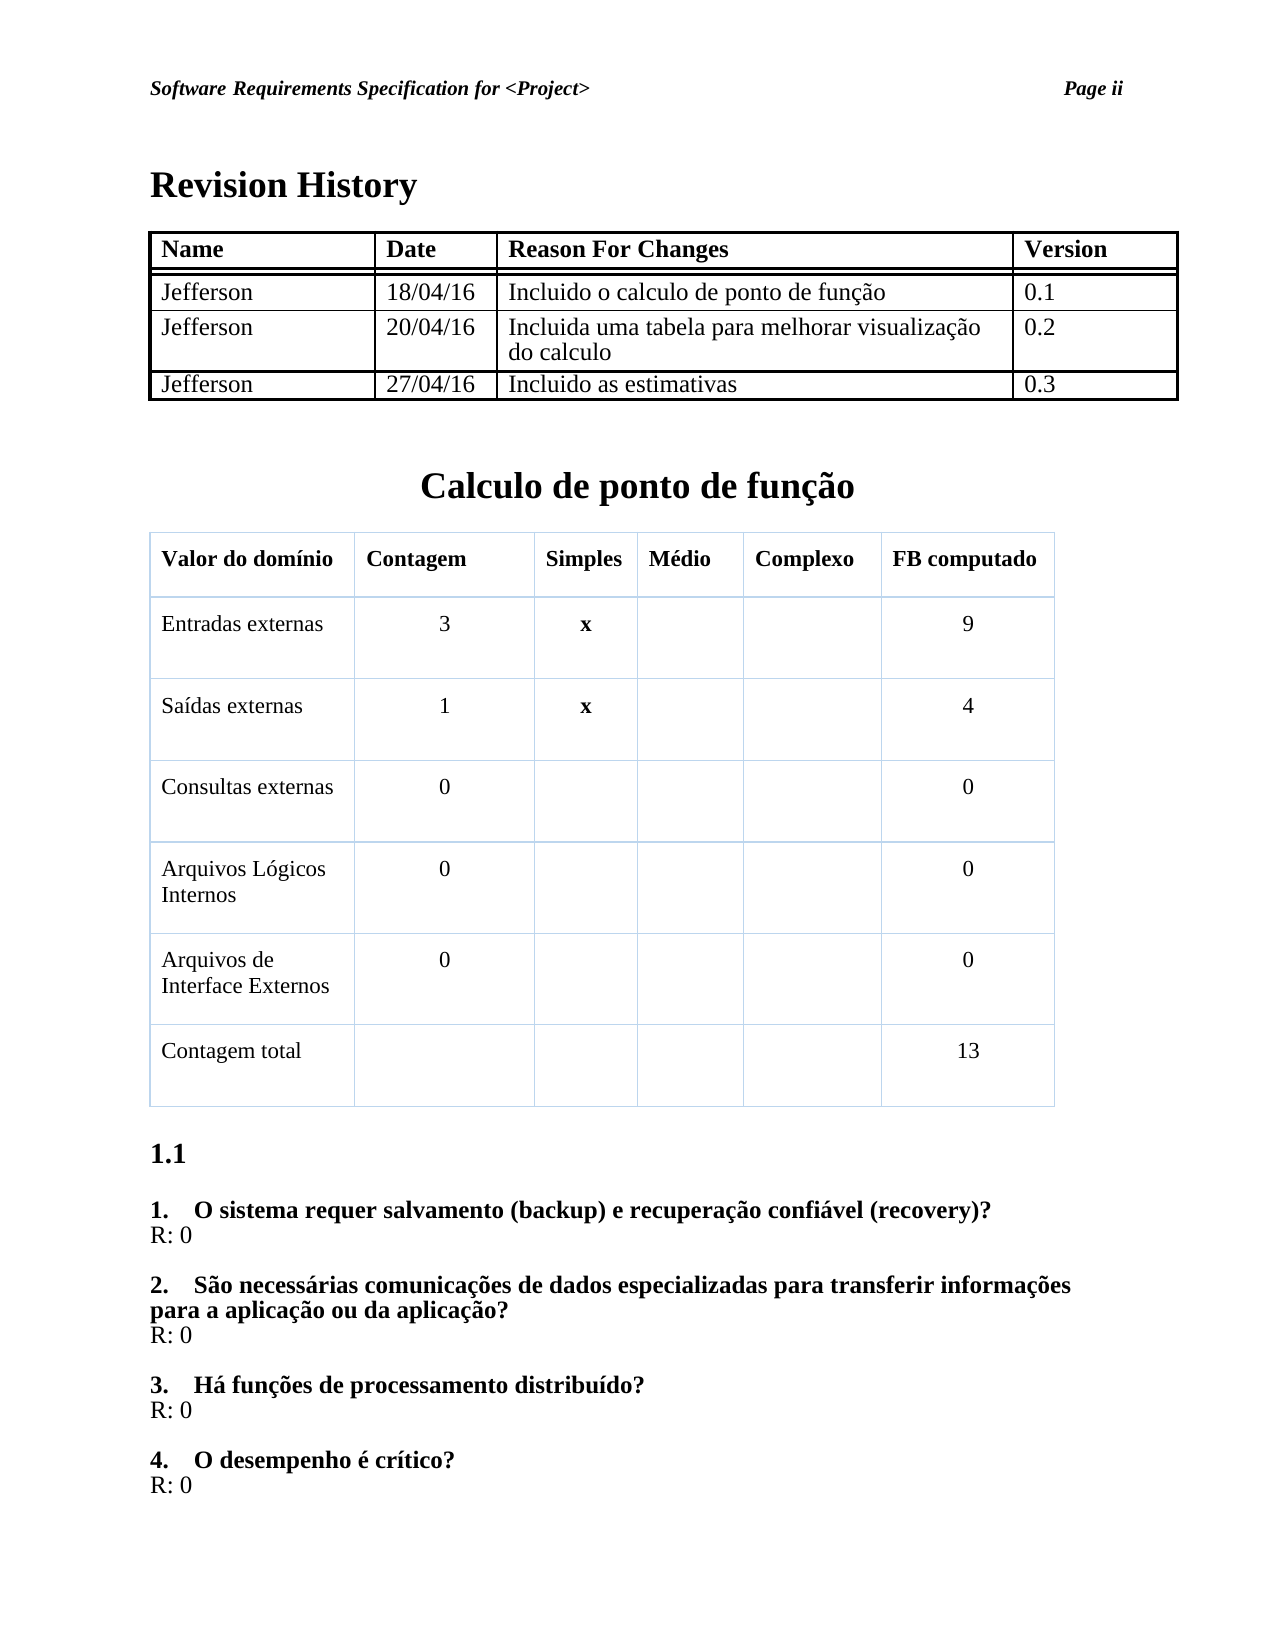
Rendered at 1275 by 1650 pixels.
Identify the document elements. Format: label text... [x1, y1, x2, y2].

table_cell x [535, 598, 637, 678]
table_header Date [376, 234, 496, 267]
table_cell Contagem total [151, 1025, 354, 1106]
text 4. O desempenho é crítico? R: 0 [150, 1423, 1125, 1498]
table_header Reason For Changes [498, 234, 1012, 267]
table_cell Arquivos Lógicos Internos [151, 843, 354, 933]
table_cell 13 [882, 1025, 1054, 1106]
table_cell 0.1 [1014, 276, 1176, 310]
table_cell [638, 843, 743, 933]
table_cell [355, 1025, 534, 1106]
table_cell 1 [355, 679, 534, 760]
table_header Simples [535, 533, 637, 596]
table_cell Entradas externas [151, 598, 354, 678]
table_cell [535, 1025, 637, 1106]
table_cell 9 [882, 598, 1054, 678]
table_cell 0 [355, 934, 534, 1024]
table_cell [535, 761, 637, 841]
table_cell Jefferson [152, 276, 374, 310]
table_cell 0 [355, 843, 534, 933]
table_cell 18/04/16 [376, 276, 496, 310]
table_cell 4 [882, 679, 1054, 760]
table_cell [744, 761, 881, 841]
table_cell 3 [355, 598, 534, 678]
table_cell [744, 843, 881, 933]
table_cell 0 [355, 761, 534, 841]
table_header FB computado [882, 533, 1054, 596]
table_cell [638, 761, 743, 841]
table_cell 0 [882, 843, 1054, 933]
table_cell [744, 934, 881, 1024]
table_header Valor do domínio [151, 533, 354, 596]
table_cell [744, 1025, 881, 1106]
table_cell Incluida uma tabela para melhorar visualização do calculo [498, 311, 1012, 370]
table_cell 27/04/16 [376, 373, 496, 398]
table_cell Jefferson [152, 373, 374, 398]
table_cell Incluido as estimativas [498, 373, 1012, 398]
text Calculo de ponto de função [150, 463, 1125, 507]
table_cell [535, 934, 637, 1024]
table_header Médio [638, 533, 743, 596]
table_cell [638, 934, 743, 1024]
table_cell 20/04/16 [376, 311, 496, 370]
table_cell 0.3 [1014, 373, 1176, 398]
table_cell x [535, 679, 637, 760]
text 3. Há funções de processamento distribuído? R: 0 [150, 1348, 1125, 1423]
table_cell [638, 598, 743, 678]
table_cell Saídas externas [151, 679, 354, 760]
table_cell 0 [882, 934, 1054, 1024]
text Revision History [150, 162, 1125, 206]
table_cell [535, 843, 637, 933]
table_header Complexo [744, 533, 881, 596]
table_cell Arquivos de Interface Externos [151, 934, 354, 1024]
table_cell Consultas externas [151, 761, 354, 841]
table_header Name [152, 234, 374, 267]
table_cell [744, 679, 881, 760]
table_cell [638, 1025, 743, 1106]
text 2. São necessárias comunicações de dados especializadas para transferir informações para a aplicação ou da aplicação? R: 0 [150, 1248, 1125, 1348]
table_cell 0.2 [1014, 311, 1176, 370]
table_header Contagem [355, 533, 534, 596]
table_cell [638, 679, 743, 760]
table_cell 0 [882, 761, 1054, 841]
table_cell [744, 598, 881, 678]
table_cell Jefferson [152, 311, 374, 370]
table_header Version [1014, 234, 1176, 267]
text 1. O sistema requer salvamento (backup) e recuperação confiável (recovery)? R: 0 [150, 1198, 1125, 1248]
table_cell Incluido o calculo de ponto de função [498, 276, 1012, 310]
